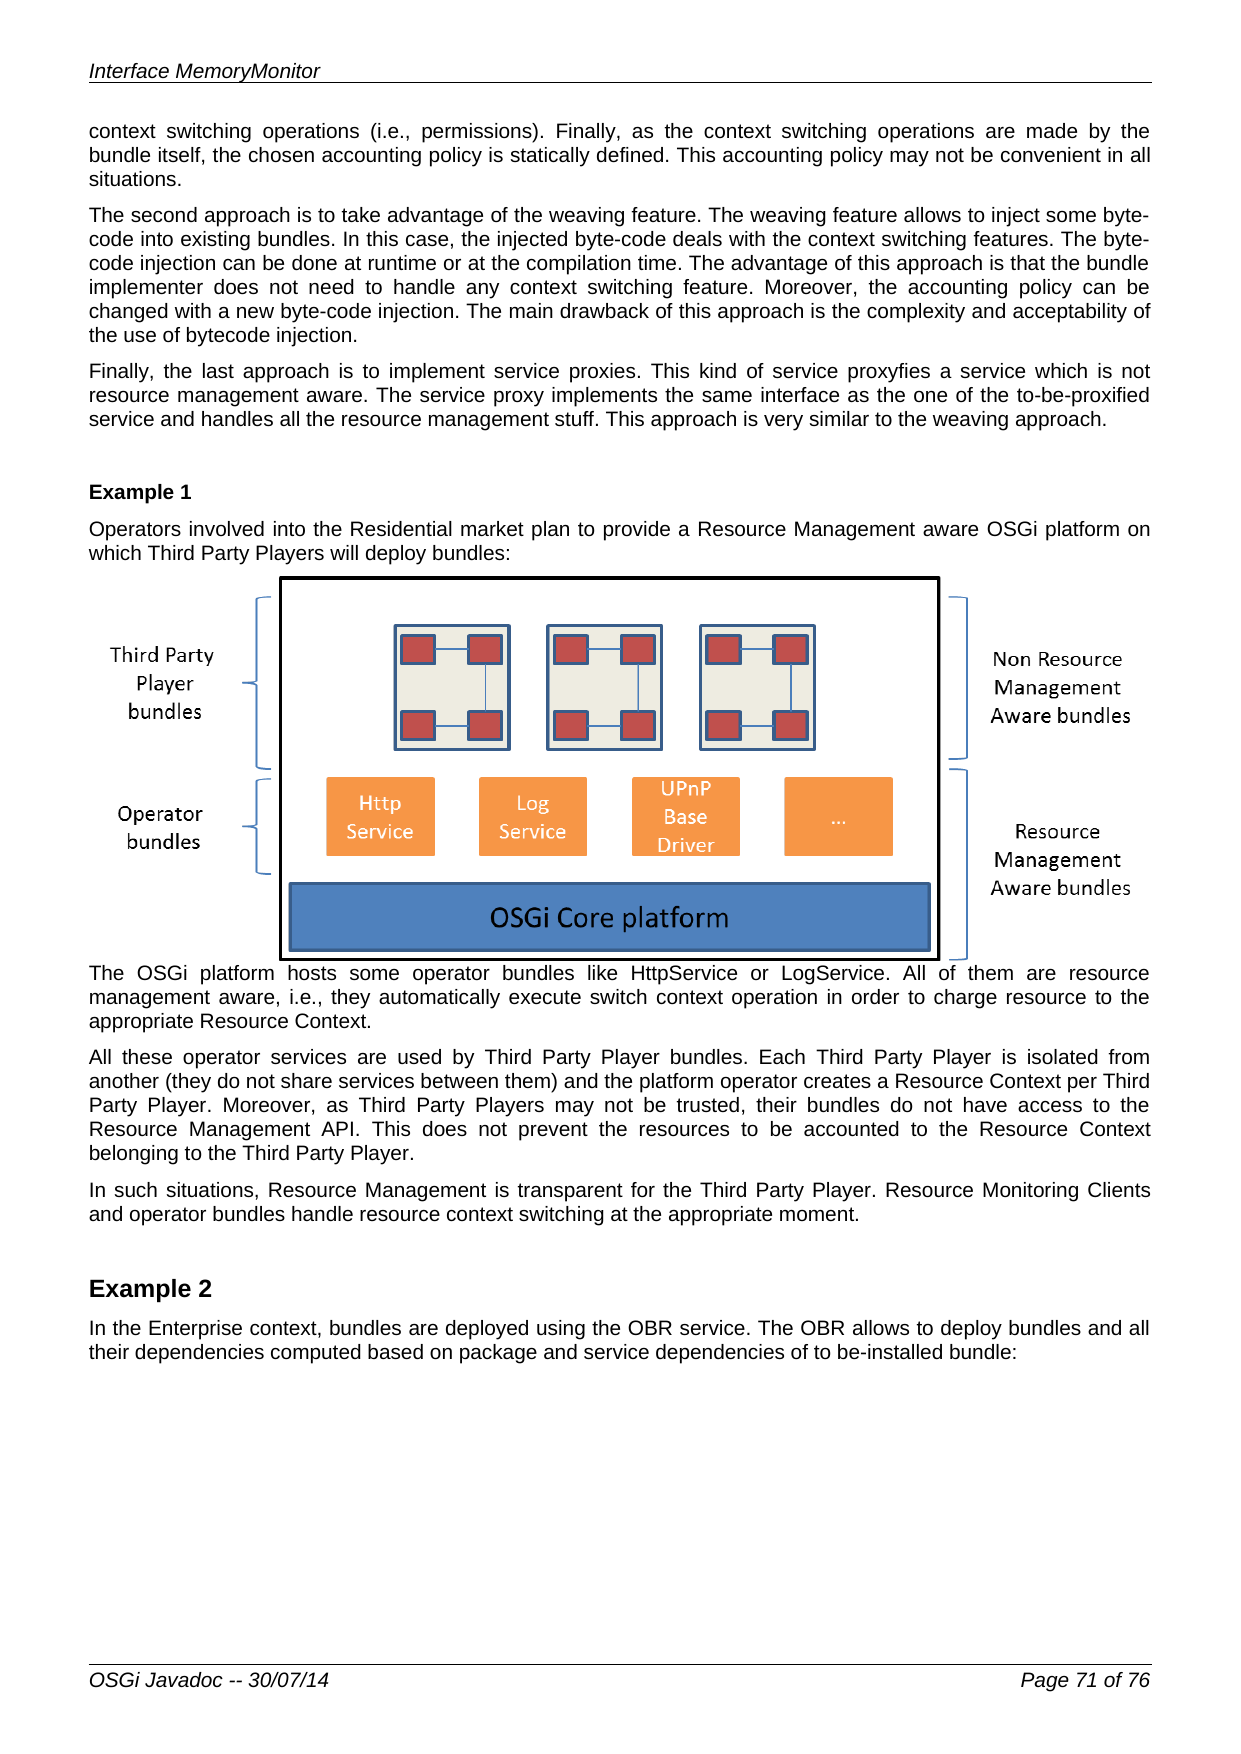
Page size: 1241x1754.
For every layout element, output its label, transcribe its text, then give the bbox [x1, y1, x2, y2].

text context switching operations (i.e., permissions). Finally, as the context switching operations are made by the bundle itself, the chosen accounting policy is statically defined. This accounting policy may not be convenient in all situations. [88, 118, 1152, 190]
text The second approach is to take advantage of the weaving feature. The weaving feature allows to inject some byte-code into existing bundles. In this case, the injected byte-code deals with the context switching features. The byte-code injection can be done at runtime or at the compilation time. The advantage of this approach is that the bundle implementer does not need to handle any context switching feature. Moreover, the accounting policy can be changed with a new byte-code injection. The main drawback of this approach is the complexity and acceptability of the use of bytecode injection. [88, 203, 1152, 347]
text Finally, the last approach is to implement service proxies. This kind of service proxyfies a service which is not resource management aware. The service proxy implements the same interface as the one of the to-be-proxified service and handles all the resource management stuff. This approach is very similar to the weaving approach. [88, 359, 1152, 431]
text Operators involved into the Residential market plan to provide a Resource Management aware OSGi platform on which Third Party Players will deploy bundles: [88, 516, 1152, 564]
text In such situations, Resource Management is transparent for the Third Party Player. Resource Monitoring Clients and operator bundles handle resource context switching at the appropriate moment. [88, 1177, 1152, 1225]
subtitle Example 1 [88, 480, 1152, 504]
picture [95, 576, 1146, 961]
text The OSGi platform hosts some operator bundles like HttpService or LogService. All of them are resource management aware, i.e., they automatically execute switch context operation in order to charge resource to the appropriate Resource Context. [88, 913, 1152, 1033]
subtitle Example 2 [88, 1274, 1152, 1303]
text All these operator services are used by Third Party Player bundles. Each Third Party Player is isolated from another (they do not share services between them) and the platform operator creates a Resource Context per Third Party Player. Moreover, as Third Party Players may not be trusted, their bundles do not have access to the Resource Management API. This does not prevent the resources to be accounted to the Resource Context belonging to the Third Party Player. [88, 1045, 1152, 1165]
text In the Enterprise context, bundles are deployed using the OBR service. The OBR allows to deploy bundles and all their dependencies computed based on package and service dependencies of to be-installed bundle: [88, 1316, 1152, 1363]
